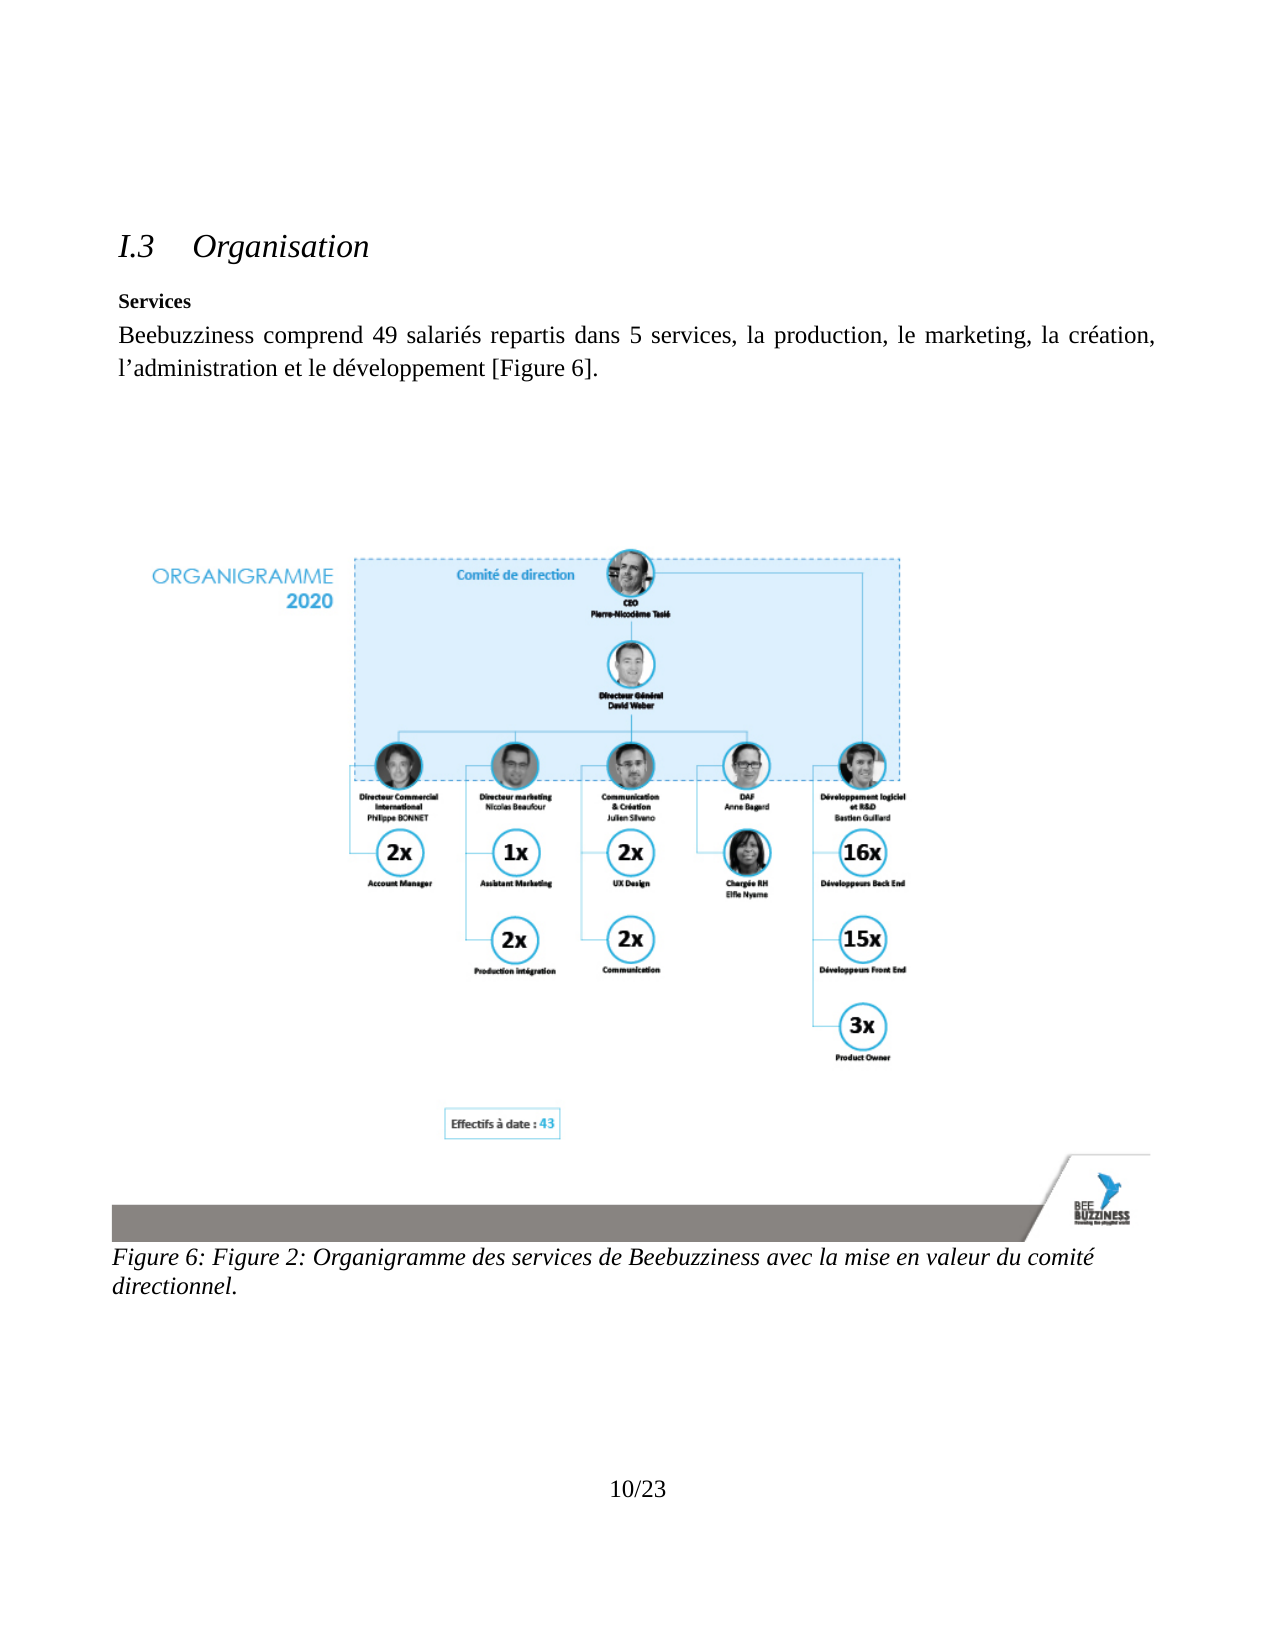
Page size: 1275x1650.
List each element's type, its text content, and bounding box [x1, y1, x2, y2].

subtitle Organisation [118, 226, 1157, 264]
subtitle Services [118, 289, 1157, 313]
text Beebuzziness comprend 49 salariés repartis dans 5 services, la production, le marketing, la création, l’administration et le développement [Figure 6]. [118, 320, 1157, 381]
text [112, 471, 1151, 483]
text [112, 483, 1151, 508]
picture [111, 508, 1151, 1242]
text Figure 6: Figure 2: Organigramme des services de Beebuzziness avec la mise en valeur du comité directionnel. [112, 1242, 1151, 1299]
